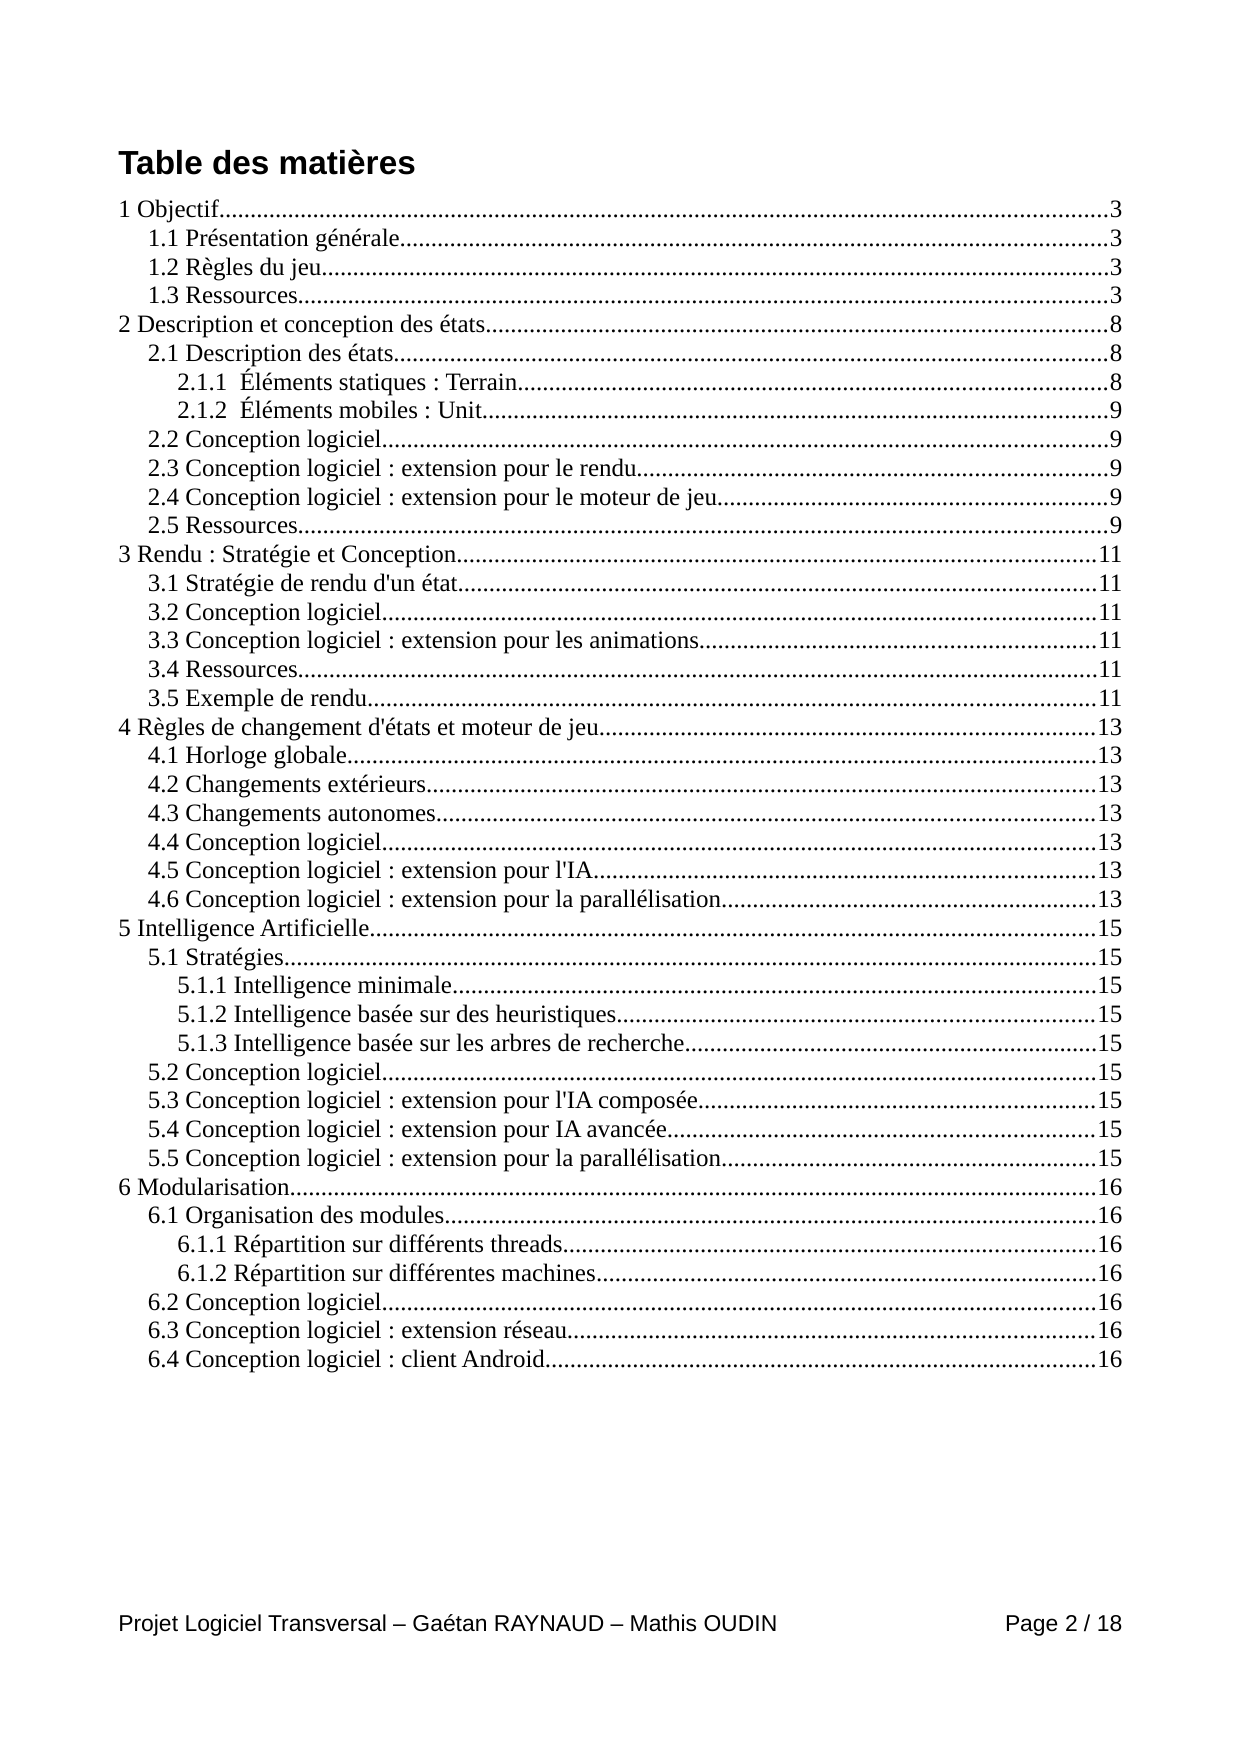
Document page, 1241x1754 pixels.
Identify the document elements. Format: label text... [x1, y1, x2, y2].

text 5.1.3 Intelligence basée sur les arbres de recherche 15 [177, 1028, 1122, 1057]
text 1.1 Présentation générale 3 [148, 223, 1122, 252]
text 3 Rendu : Stratégie et Conception 11 [118, 539, 1122, 568]
text 5.1.2 Intelligence basée sur des heuristiques 15 [177, 999, 1122, 1028]
text 2.3 Conception logiciel : extension pour le rendu 9 [148, 453, 1122, 482]
text 2 Description et conception des états 8 [118, 309, 1122, 338]
text 5 Intelligence Artificielle 15 [118, 913, 1122, 942]
text 6.1.2 Répartition sur différentes machines 16 [177, 1258, 1122, 1287]
text 6.2 Conception logiciel 16 [148, 1287, 1122, 1315]
text 5.2 Conception logiciel 15 [148, 1057, 1122, 1085]
text 2.4 Conception logiciel : extension pour le moteur de jeu 9 [148, 482, 1122, 510]
text 3.3 Conception logiciel : extension pour les animations 11 [148, 625, 1122, 654]
text 3.1 Stratégie de rendu d'un état 11 [148, 568, 1122, 597]
text 5.5 Conception logiciel : extension pour la parallélisation 15 [148, 1143, 1122, 1172]
text 3.5 Exemple de rendu 11 [148, 683, 1122, 712]
text 4.1 Horloge globale 13 [148, 740, 1122, 769]
text 3.2 Conception logiciel 11 [148, 597, 1122, 625]
text 1.3 Ressources 3 [148, 280, 1122, 309]
text 5.1 Stratégies 15 [148, 942, 1122, 970]
text 4.4 Conception logiciel 13 [148, 827, 1122, 855]
text 5.1.1 Intelligence minimale 15 [177, 970, 1122, 999]
subtitle Table des matières [118, 143, 1122, 182]
text 2.1.2 Éléments mobiles : Unit 9 [177, 395, 1122, 424]
text 4.6 Conception logiciel : extension pour la parallélisation 13 [148, 884, 1122, 913]
text 4.2 Changements extérieurs 13 [148, 769, 1122, 798]
text 6.3 Conception logiciel : extension réseau 16 [148, 1315, 1122, 1344]
text 6.4 Conception logiciel : client Android 16 [148, 1344, 1122, 1373]
text 2.5 Ressources 9 [148, 510, 1122, 539]
text 2.2 Conception logiciel 9 [148, 424, 1122, 453]
text 4 Règles de changement d'états et moteur de jeu 13 [118, 712, 1122, 740]
text 1.2 Règles du jeu 3 [148, 252, 1122, 280]
text 3.4 Ressources 11 [148, 654, 1122, 683]
text 6.1.1 Répartition sur différents threads 16 [177, 1229, 1122, 1258]
text 6.1 Organisation des modules 16 [148, 1200, 1122, 1229]
text 4.3 Changements autonomes 13 [148, 798, 1122, 827]
text 6 Modularisation 16 [118, 1172, 1122, 1200]
text 5.4 Conception logiciel : extension pour IA avancée 15 [148, 1114, 1122, 1143]
text 2.1 Description des états 8 [148, 338, 1122, 367]
text 2.1.1 Éléments statiques : Terrain 8 [177, 367, 1122, 395]
text 1 Objectif 3 [118, 194, 1122, 223]
text 5.3 Conception logiciel : extension pour l'IA composée 15 [148, 1085, 1122, 1114]
text 4.5 Conception logiciel : extension pour l'IA 13 [148, 855, 1122, 884]
